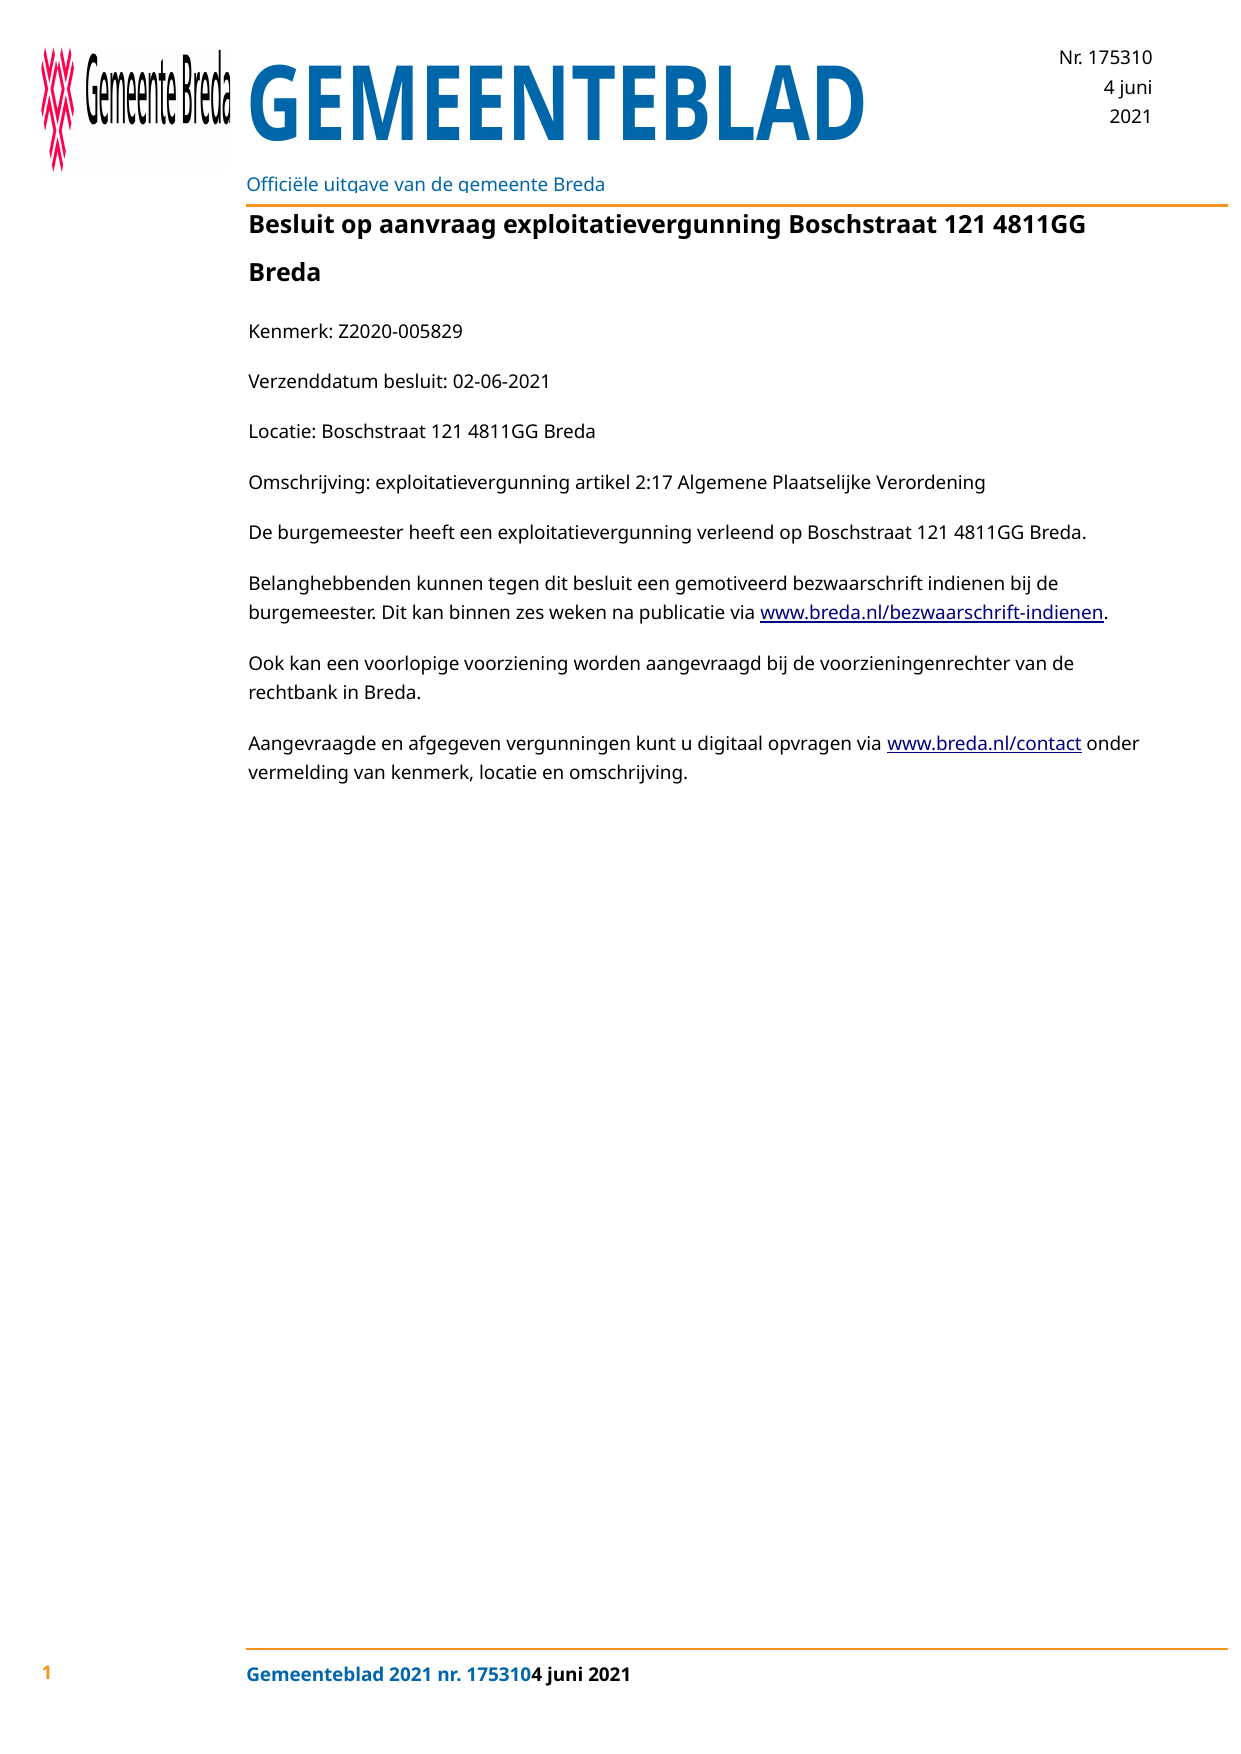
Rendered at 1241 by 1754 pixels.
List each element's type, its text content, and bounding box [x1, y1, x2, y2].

text Ook kan een voorlopige voorziening worden aangevraagd bij de voorzieningenrechter van de rechtbank in Breda. [248, 650, 1152, 705]
text Besluit op aanvraag exploitatievergunning Boschstraat 121 4811GG Breda [248, 207, 1152, 288]
picture [41, 47, 231, 172]
text Locatie: Boschstraat 121 4811GG Breda [248, 419, 1152, 444]
text Kenmerk: Z2020-005829 [248, 318, 1152, 344]
text Aangevraagde en afgegeven vergunningen kunt u digitaal opvragen via www.breda.nl/contact onder vermelding van kenmerk, locatie en omschrijving. [248, 730, 1152, 785]
text Omschrijving: exploitatievergunning artikel 2:17 Algemene Plaatselijke Verordening [248, 469, 1152, 495]
text Verzenddatum besluit: 02-06-2021 [248, 368, 1152, 394]
text De burgemeester heeft een exploitatievergunning verleend op Boschstraat 121 4811GG Breda. [248, 519, 1152, 545]
text Belanghebbenden kunnen tegen dit besluit een gemotiveerd bezwaarschrift indienen bij de burgemeester. Dit kan binnen zes weken na publicatie via www.breda.nl/bezwaarschrift-indienen. [248, 570, 1152, 625]
